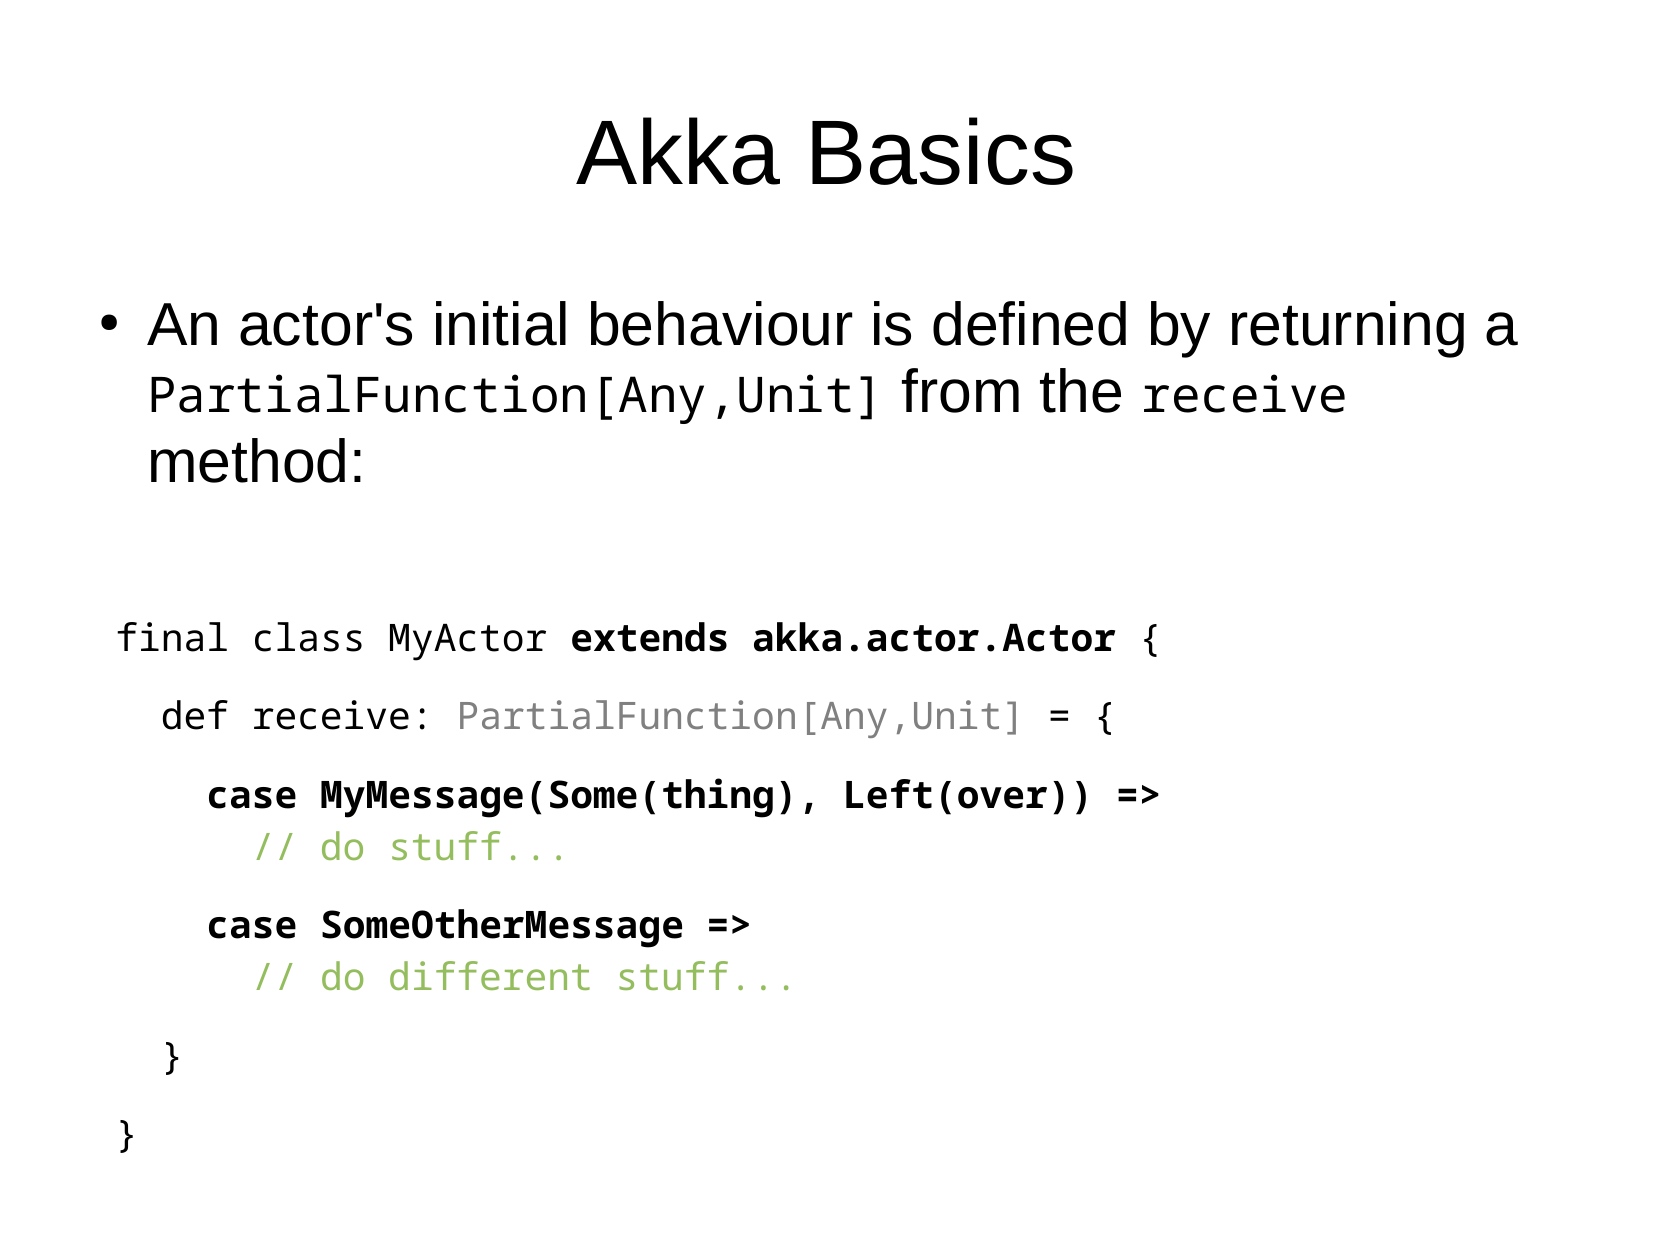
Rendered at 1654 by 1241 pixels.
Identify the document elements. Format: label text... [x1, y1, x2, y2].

list An actor's initial behaviour is defined by returning a PartialFunction[Any,Unit] from the receive method: final class MyActor extends akka.actor.Actor { def receive: PartialFunction[Any,Unit] = { case MyMessage(Some(thing), Left(over)) => // do stuff... case SomeOtherMessage => // do different stuff... } } [82, 290, 1571, 1171]
title Akka Basics [82, 49, 1571, 257]
